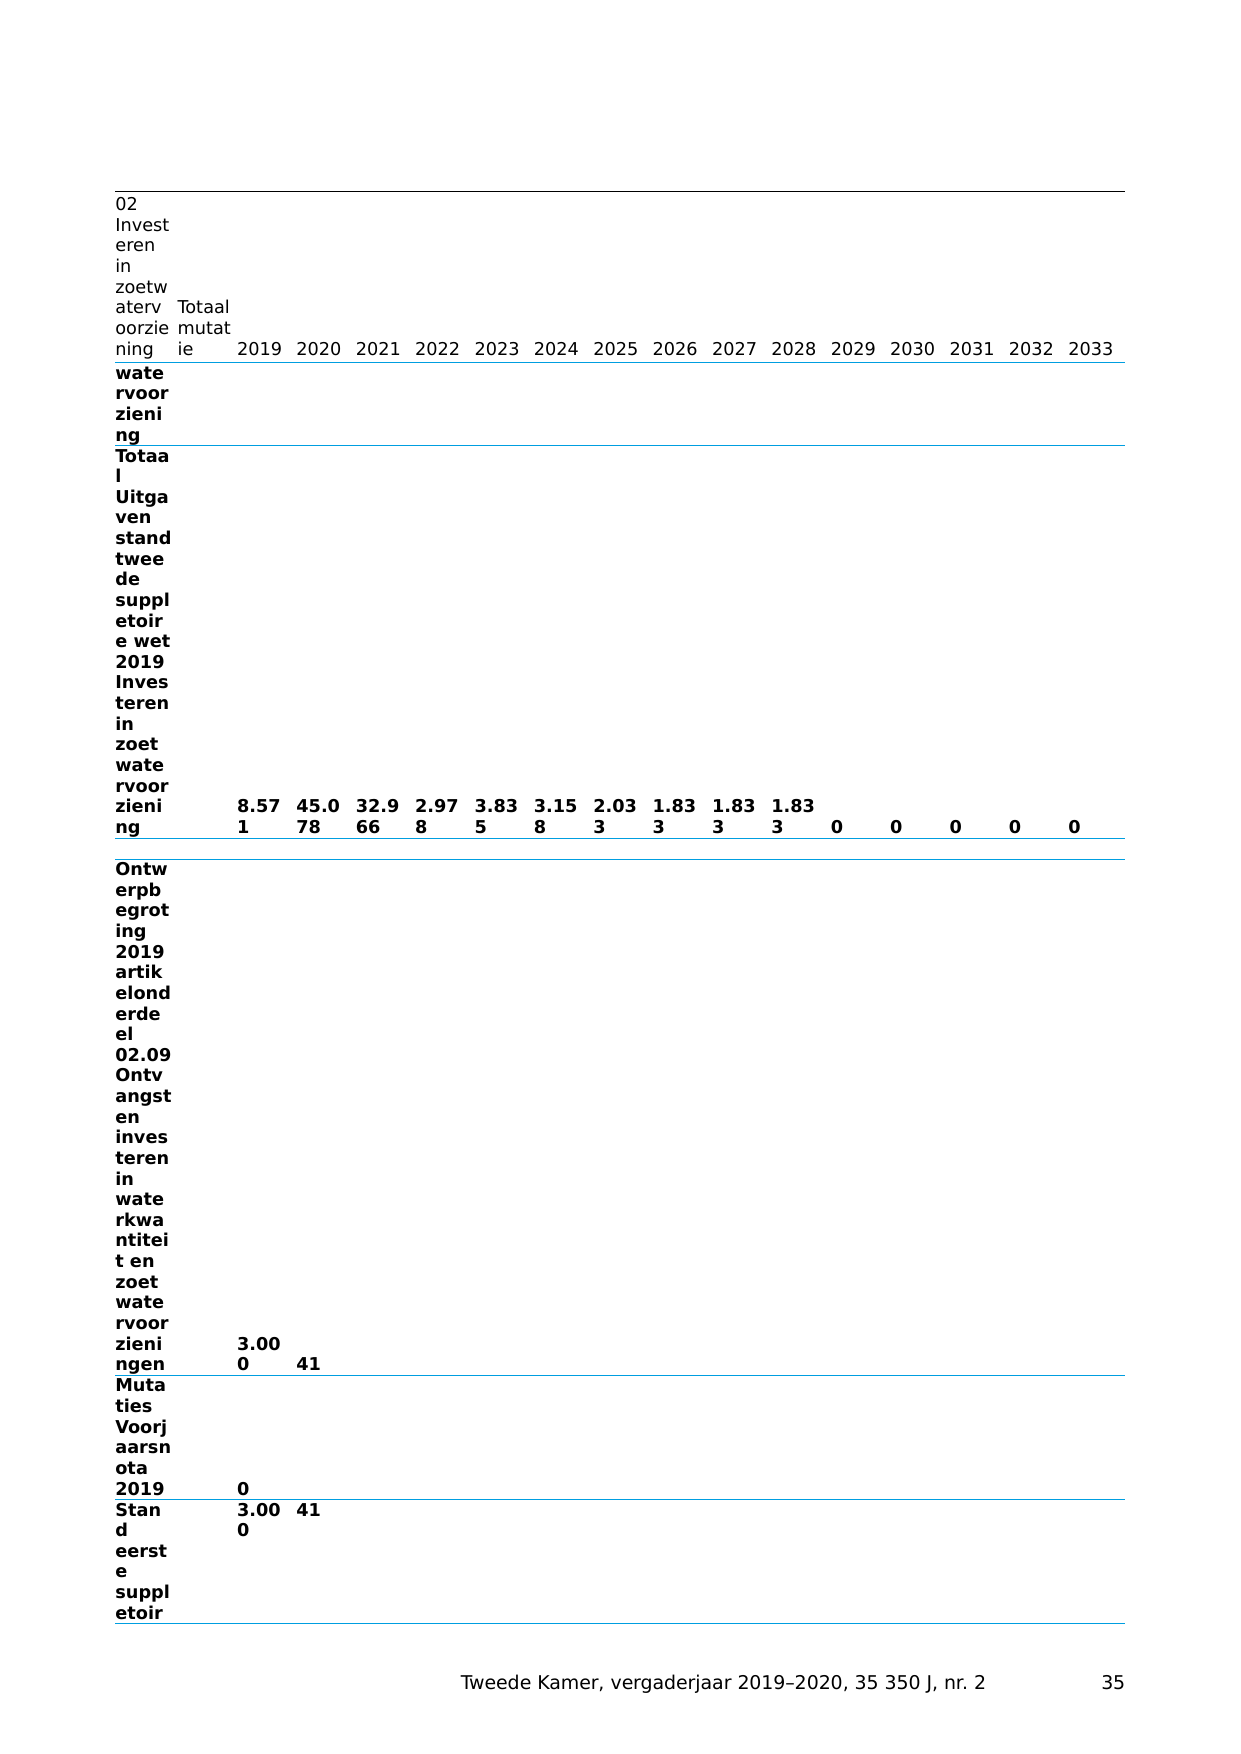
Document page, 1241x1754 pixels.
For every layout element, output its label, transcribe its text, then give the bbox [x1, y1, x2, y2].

table_cell 3.835 [471, 446, 531, 837]
table_cell [590, 363, 649, 445]
table_cell [175, 1500, 234, 1623]
table_cell [768, 363, 828, 445]
table_cell [709, 1500, 768, 1623]
table_cell 3.000 [234, 860, 293, 1375]
table_header Totaal mutatie [175, 192, 234, 362]
table_cell [234, 363, 293, 445]
table_cell [709, 363, 768, 445]
table_cell [946, 860, 1006, 1375]
table_cell 32.966 [353, 446, 412, 837]
table_cell [887, 1376, 946, 1499]
table_header 2023 [471, 192, 531, 362]
table_cell [353, 1500, 412, 1623]
table_cell [293, 839, 353, 859]
table_cell [234, 839, 293, 859]
table_cell Stand eerste suppletoir [115, 1500, 174, 1623]
table_cell [353, 860, 412, 1375]
table_cell 0 [946, 446, 1006, 837]
table_cell [768, 839, 828, 859]
table_cell [115, 839, 174, 859]
table_cell [768, 860, 828, 1375]
table_cell 0 [887, 446, 946, 837]
table_cell 0 [234, 1376, 293, 1499]
table_cell [828, 860, 887, 1375]
table_cell [175, 860, 234, 1375]
table_cell [709, 1376, 768, 1499]
table_cell [946, 363, 1006, 445]
table_cell [471, 860, 531, 1375]
table_cell [353, 363, 412, 445]
table_cell [531, 1376, 590, 1499]
table_header 02 Investeren in zoetwatervoorziening [115, 192, 174, 362]
table_cell Totaal Uitgaven stand tweede suppletoire wet 2019 Investeren in zoetwatervoorziening [115, 446, 174, 837]
table_header 2020 [293, 192, 353, 362]
table_cell [471, 1500, 531, 1623]
table_cell [1065, 1376, 1125, 1499]
table_cell 0 [828, 446, 887, 837]
table_cell [887, 860, 946, 1375]
table_cell [887, 839, 946, 859]
table_cell [887, 1500, 946, 1623]
table_cell [175, 1376, 234, 1499]
table_cell [531, 1500, 590, 1623]
table_cell [1065, 860, 1125, 1375]
table_header 2029 [828, 192, 887, 362]
table_cell 41 [293, 860, 353, 1375]
table_cell [1065, 363, 1125, 445]
table_cell [175, 446, 234, 837]
table_cell [412, 1376, 471, 1499]
table_cell [531, 860, 590, 1375]
table_cell 45.078 [293, 446, 353, 837]
table_cell [828, 363, 887, 445]
table_header 2028 [768, 192, 828, 362]
table_cell [828, 839, 887, 859]
table_cell [650, 1500, 709, 1623]
table_cell 1.833 [709, 446, 768, 837]
table_header 2026 [650, 192, 709, 362]
table_cell 41 [293, 1500, 353, 1623]
table_cell Mutaties Voorjaarsnota 2019 [115, 1376, 174, 1499]
table_cell watervoorziening [115, 363, 174, 445]
table_cell 2.033 [590, 446, 649, 837]
table_cell [590, 1376, 649, 1499]
table_cell [293, 1376, 353, 1499]
table_cell [1065, 1500, 1125, 1623]
table_cell [709, 839, 768, 859]
table_cell Ontwerpbegroting 2019 artikelonderdeel 02.09 Ontvangsten investeren in waterkwantiteit en zoetwatervoorzieningen [115, 860, 174, 1375]
table_cell 0 [1006, 446, 1065, 837]
table_header 2031 [946, 192, 1006, 362]
table_cell [590, 860, 649, 1375]
table_cell [650, 860, 709, 1375]
table_cell 3.158 [531, 446, 590, 837]
table_cell [471, 363, 531, 445]
table_header 2019 [234, 192, 293, 362]
table_cell [768, 1500, 828, 1623]
table_cell [1006, 363, 1065, 445]
table_header 2025 [590, 192, 649, 362]
table_cell [412, 839, 471, 859]
table_cell [946, 1376, 1006, 1499]
table_cell 0 [1065, 446, 1125, 837]
table_cell [768, 1376, 828, 1499]
table_header 2024 [531, 192, 590, 362]
table_cell [1006, 1500, 1065, 1623]
table_cell [531, 839, 590, 859]
table_cell [175, 363, 234, 445]
table_cell [650, 839, 709, 859]
table_cell [1006, 860, 1065, 1375]
table_cell [1065, 839, 1125, 859]
table_cell [1006, 1376, 1065, 1499]
table_header 2030 [887, 192, 946, 362]
table_header 2033 [1065, 192, 1125, 362]
table_cell 1.833 [768, 446, 828, 837]
table_cell [709, 860, 768, 1375]
table_cell [650, 363, 709, 445]
table_cell [412, 860, 471, 1375]
table_cell [412, 1500, 471, 1623]
table_cell [946, 839, 1006, 859]
table_cell [353, 1376, 412, 1499]
table_cell [293, 363, 353, 445]
table_cell [175, 839, 234, 859]
table_cell 3.000 [234, 1500, 293, 1623]
table_cell [828, 1376, 887, 1499]
table_header 2021 [353, 192, 412, 362]
table_cell [946, 1500, 1006, 1623]
table_cell [471, 1376, 531, 1499]
table_cell 2.978 [412, 446, 471, 837]
table_cell 1.833 [650, 446, 709, 837]
table_cell [650, 1376, 709, 1499]
table_header 2022 [412, 192, 471, 362]
table_cell [590, 839, 649, 859]
table_cell [590, 1500, 649, 1623]
table_header 2027 [709, 192, 768, 362]
table_cell [412, 363, 471, 445]
table_cell [353, 839, 412, 859]
table_cell [828, 1500, 887, 1623]
table_cell 8.571 [234, 446, 293, 837]
table_cell [531, 363, 590, 445]
table_header 2032 [1006, 192, 1065, 362]
table_cell [471, 839, 531, 859]
table_cell [1006, 839, 1065, 859]
table_cell [887, 363, 946, 445]
